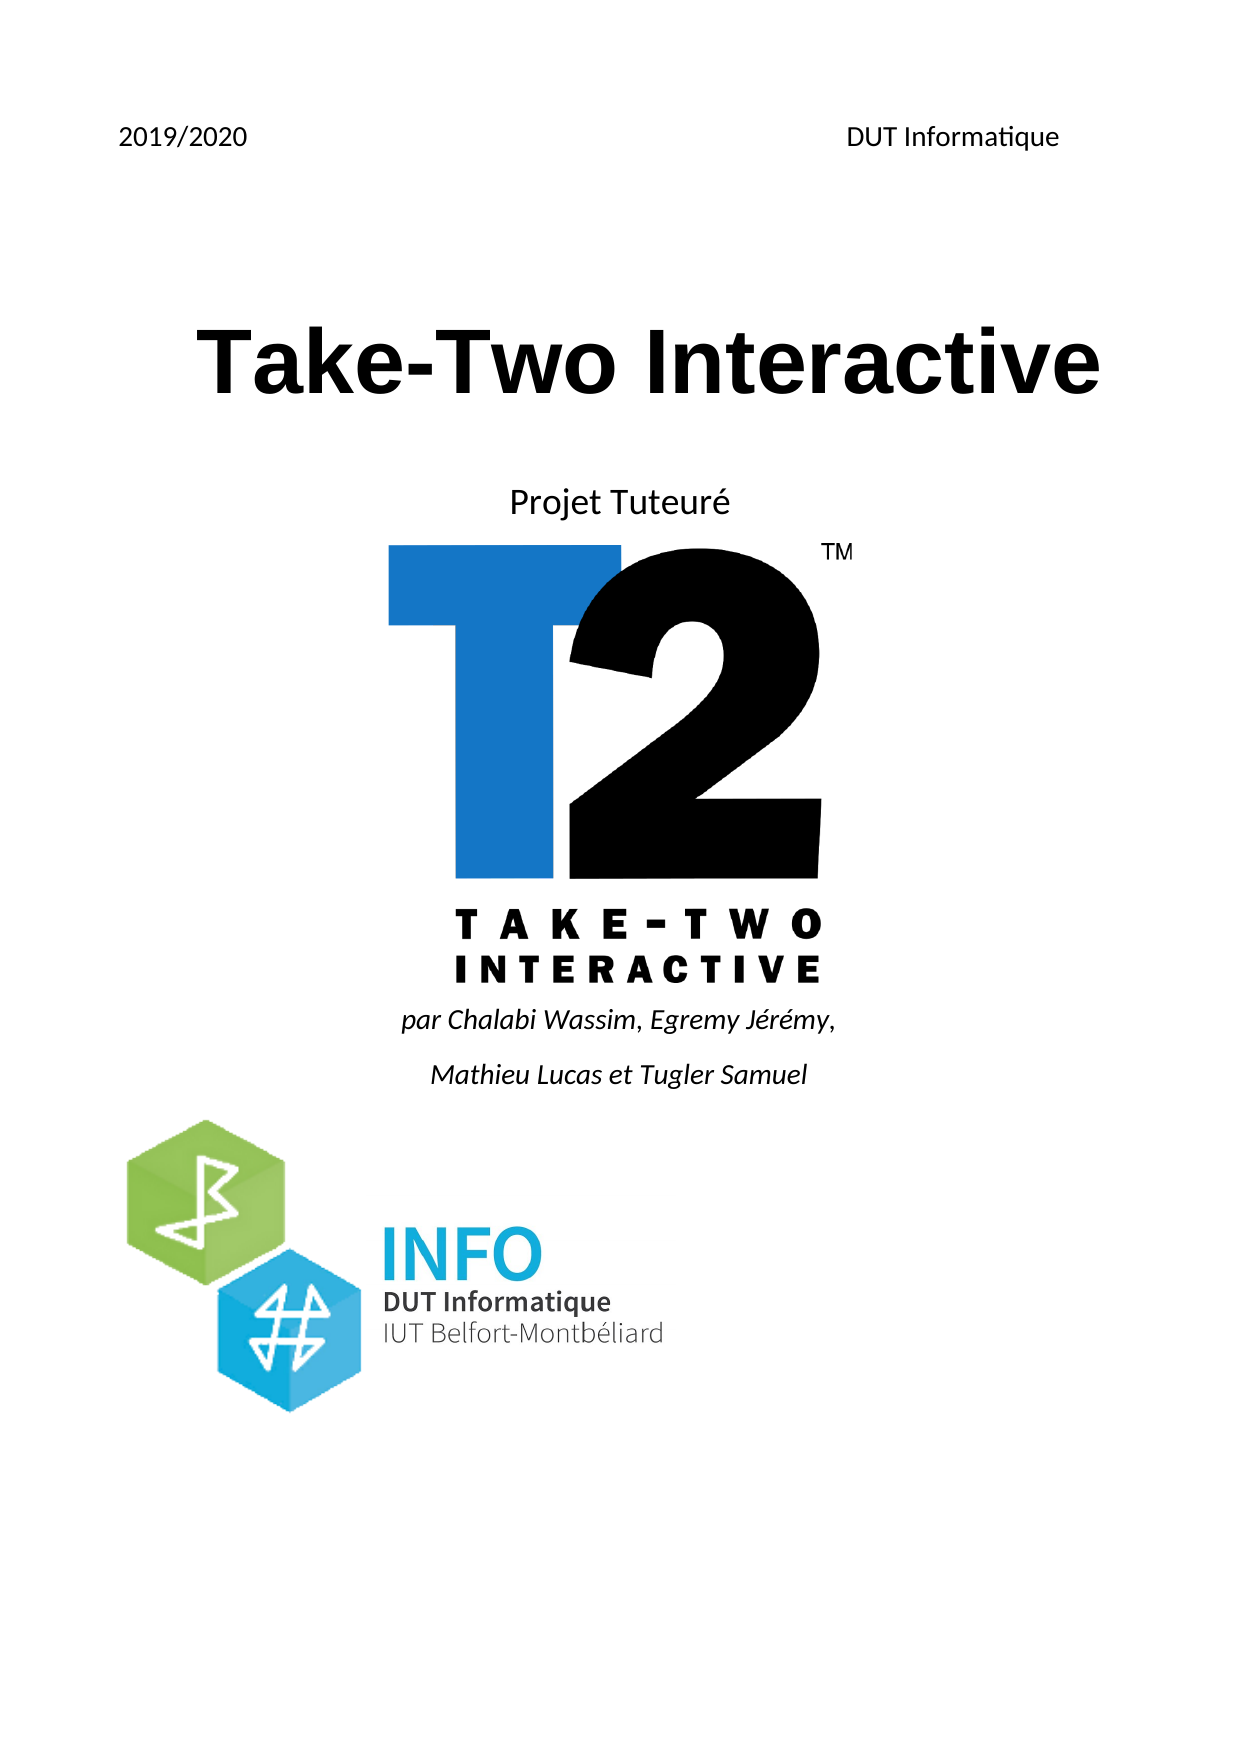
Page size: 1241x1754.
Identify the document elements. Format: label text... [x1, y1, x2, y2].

text 2019/2020 DUT Informatique [118, 118, 1122, 154]
title Take-Two Interactive [118, 307, 1122, 413]
text Mathieu Lucas et Tugler Samuel [118, 1056, 1122, 1092]
picture [118, 1113, 367, 1421]
picture [400, 1195, 677, 1372]
text Projet Tuteuré [118, 478, 1122, 524]
text par Chalabi Wassim, Egremy Jérémy, [118, 1001, 1122, 1037]
picture [388, 543, 852, 983]
